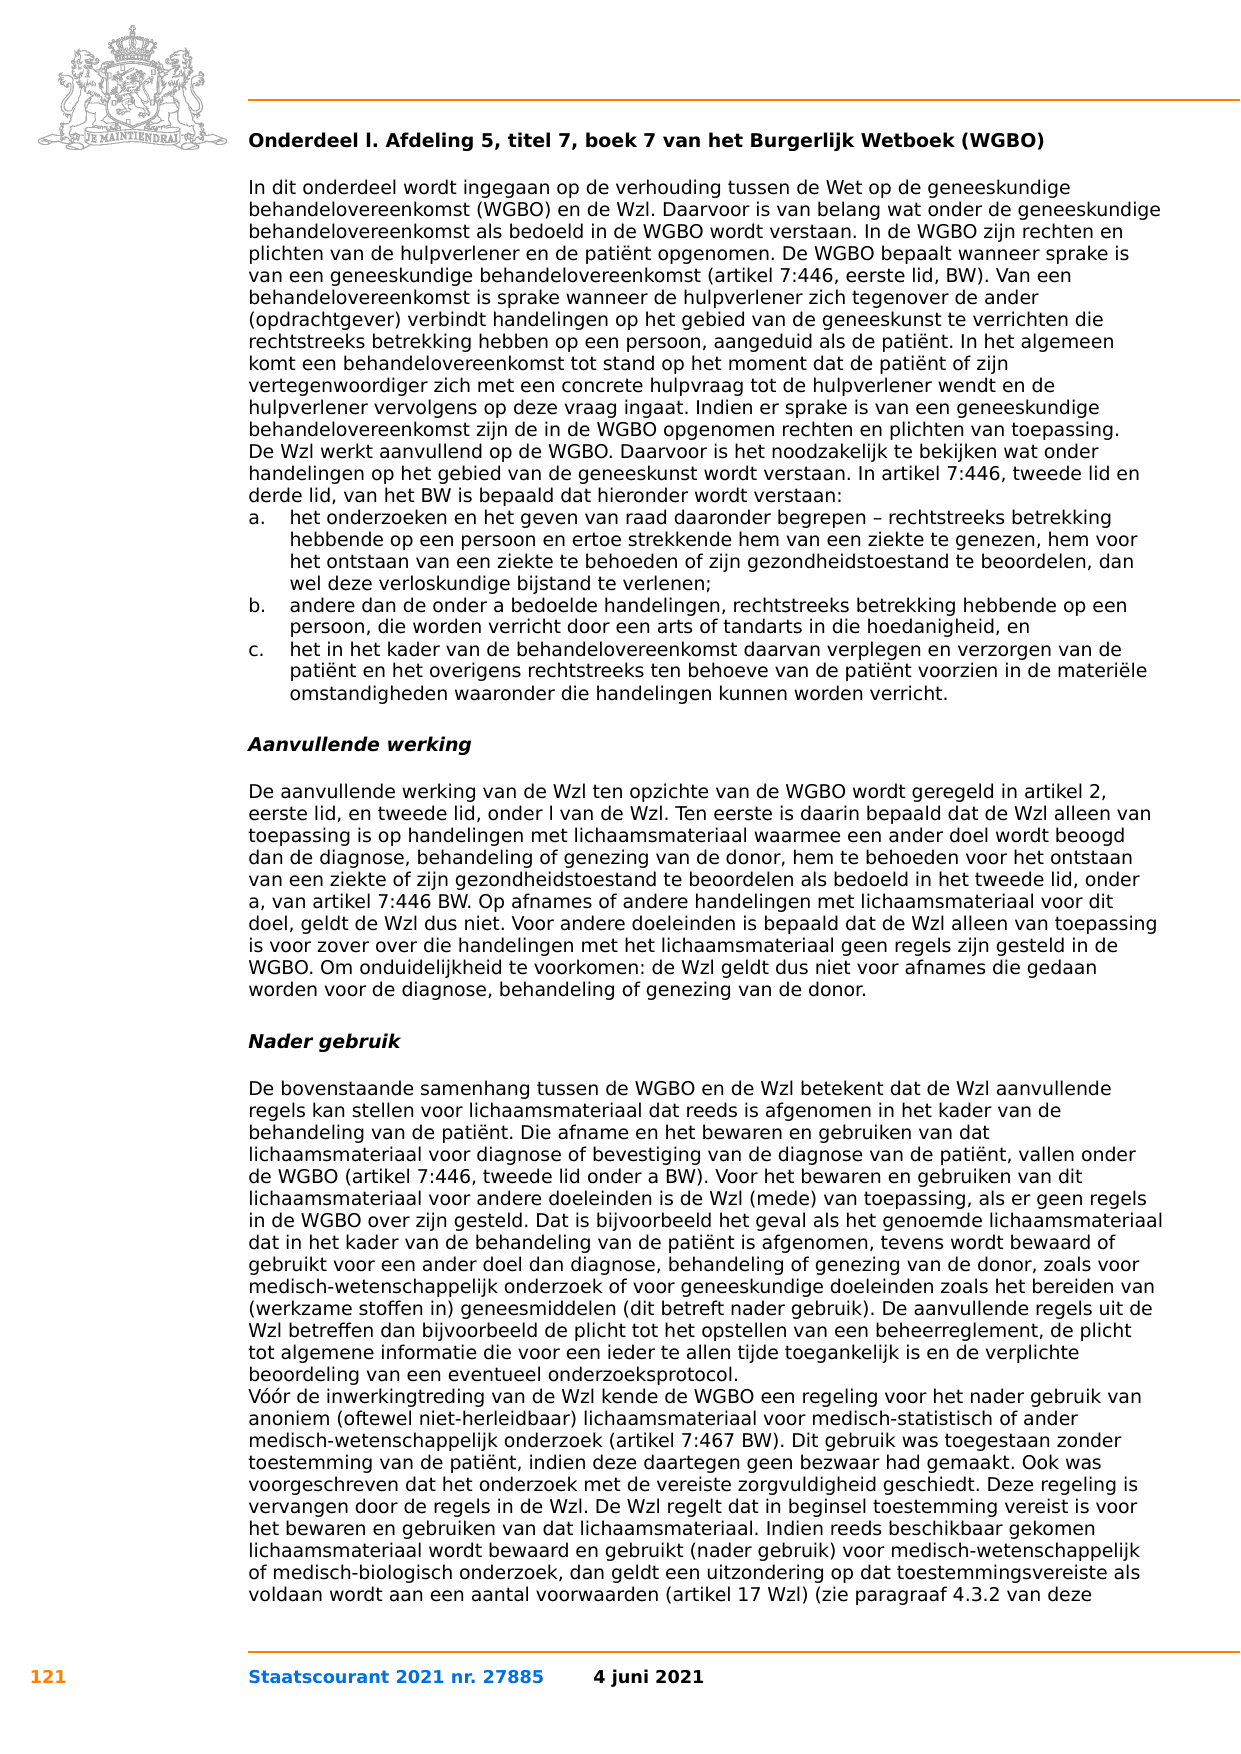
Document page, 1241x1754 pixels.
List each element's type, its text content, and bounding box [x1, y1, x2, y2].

text In dit onderdeel wordt ingegaan op de verhouding tussen de Wet op de geneeskundige behandelovereenkomst (WGBO) en de Wzl. Daarvoor is van belang wat onder de geneeskundige behandelovereenkomst als bedoeld in de WGBO wordt verstaan. In de WGBO zijn rechten en plichten van de hulpverlener en de patiënt opgenomen. De WGBO bepaalt wanneer sprake is van een geneeskundige behandelovereenkomst (artikel 7:446, eerste lid, BW). Van een behandelovereenkomst is sprake wanneer de hulpverlener zich tegenover de ander (opdrachtgever) verbindt handelingen op het gebied van de geneeskunst te verrichten die rechtstreeks betrekking hebben op een persoon, aangeduid als de patiënt. In het algemeen komt een behandelovereenkomst tot stand op het moment dat de patiënt of zijn vertegenwoordiger zich met een concrete hulpvraag tot de hulpverlener wendt en de hulpverlener vervolgens op deze vraag ingaat. Indien er sprake is van een geneeskundige behandelovereenkomst zijn de in de WGBO opgenomen rechten en plichten van toepassing. [248, 177, 1163, 441]
subtitle Aanvullende werking [248, 734, 1163, 756]
text De Wzl werkt aanvullend op de WGBO. Daarvoor is het noodzakelijk te bekijken wat onder handelingen op het gebied van de geneeskunst wordt verstaan. In artikel 7:446, tweede lid en derde lid, van het BW is bepaald dat hieronder wordt verstaan: [248, 441, 1163, 507]
text a. het onderzoeken en het geven van raad daaronder begrepen – rechtstreeks betrekking hebbende op een persoon en ertoe strekkende hem van een ziekte te genezen, hem voor het ontstaan van een ziekte te behoeden of zijn gezondheidstoestand te beoordelen, dan wel deze verloskundige bijstand te verlenen; [248, 507, 1163, 594]
text De aanvullende werking van de Wzl ten opzichte van de WGBO wordt geregeld in artikel 2, eerste lid, en tweede lid, onder l van de Wzl. Ten eerste is daarin bepaald dat de Wzl alleen van toepassing is op handelingen met lichaamsmateriaal waarmee een ander doel wordt beoogd dan de diagnose, behandeling of genezing van de donor, hem te behoeden voor het ontstaan van een ziekte of zijn gezondheidstoestand te beoordelen als bedoeld in het tweede lid, onder a, van artikel 7:446 BW. Op afnames of andere handelingen met lichaamsmateriaal voor dit doel, geldt de Wzl dus niet. Voor andere doeleinden is bepaald dat de Wzl alleen van toepassing is voor zover over die handelingen met het lichaamsmateriaal geen regels zijn gesteld in de WGBO. Om onduidelijkheid te voorkomen: de Wzl geldt dus niet voor afnames die gedaan worden voor de diagnose, behandeling of genezing van de donor. [248, 781, 1163, 1001]
text Vóór de inwerkingtreding van de Wzl kende de WGBO een regeling voor het nader gebruik van anoniem (oftewel niet-herleidbaar) lichaamsmateriaal voor medisch-statistisch of ander medisch-wetenschappelijk onderzoek (artikel 7:467 BW). Dit gebruik was toegestaan zonder toestemming van de patiënt, indien deze daartegen geen bezwaar had gemaakt. Ook was voorgeschreven dat het onderzoek met de vereiste zorgvuldigheid geschiedt. Deze regeling is vervangen door de regels in de Wzl. De Wzl regelt dat in beginsel toestemming vereist is voor het bewaren en gebruiken van dat lichaamsmateriaal. Indien reeds beschikbaar gekomen lichaamsmateriaal wordt bewaard en gebruikt (nader gebruik) voor medisch-wetenschappelijk of medisch-biologisch onderzoek, dan geldt een uitzondering op dat toestemmingsvereiste als voldaan wordt aan een aantal voorwaarden (artikel 17 Wzl) (zie paragraaf 4.3.2 van deze [248, 1386, 1163, 1606]
text De bovenstaande samenhang tussen de WGBO en de Wzl betekent dat de Wzl aanvullende regels kan stellen voor lichaamsmateriaal dat reeds is afgenomen in het kader van de behandeling van de patiënt. Die afname en het bewaren en gebruiken van dat lichaamsmateriaal voor diagnose of bevestiging van de diagnose van de patiënt, vallen onder de WGBO (artikel 7:446, tweede lid onder a BW). Voor het bewaren en gebruiken van dit lichaamsmateriaal voor andere doeleinden is de Wzl (mede) van toepassing, als er geen regels in de WGBO over zijn gesteld. Dat is bijvoorbeeld het geval als het genoemde lichaamsmateriaal dat in het kader van de behandeling van de patiënt is afgenomen, tevens wordt bewaard of gebruikt voor een ander doel dan diagnose, behandeling of genezing van de donor, zoals voor medisch-wetenschappelijk onderzoek of voor geneeskundige doeleinden zoals het bereiden van (werkzame stoffen in) geneesmiddelen (dit betreft nader gebruik). De aanvullende regels uit de Wzl betreffen dan bijvoorbeeld de plicht tot het opstellen van een beheerreglement, de plicht tot algemene informatie die voor een ieder te allen tijde toegankelijk is en de verplichte beoordeling van een eventueel onderzoeksprotocol. [248, 1078, 1163, 1386]
text b. andere dan de onder a bedoelde handelingen, rechtstreeks betrekking hebbende op een persoon, die worden verricht door een arts of tandarts in die hoedanigheid, en [248, 594, 1163, 638]
subtitle Nader gebruik [248, 1031, 1163, 1053]
subtitle Onderdeel l. Afdeling 5, titel 7, boek 7 van het Burgerlijk Wetboek (WGBO) [248, 130, 1163, 152]
picture [38, 25, 227, 150]
text c. het in het kader van de behandelovereenkomst daarvan verplegen en verzorgen van de patiënt en het overigens rechtstreeks ten behoeve van de patiënt voorzien in de materiële omstandigheden waaronder die handelingen kunnen worden verricht. [248, 638, 1163, 704]
